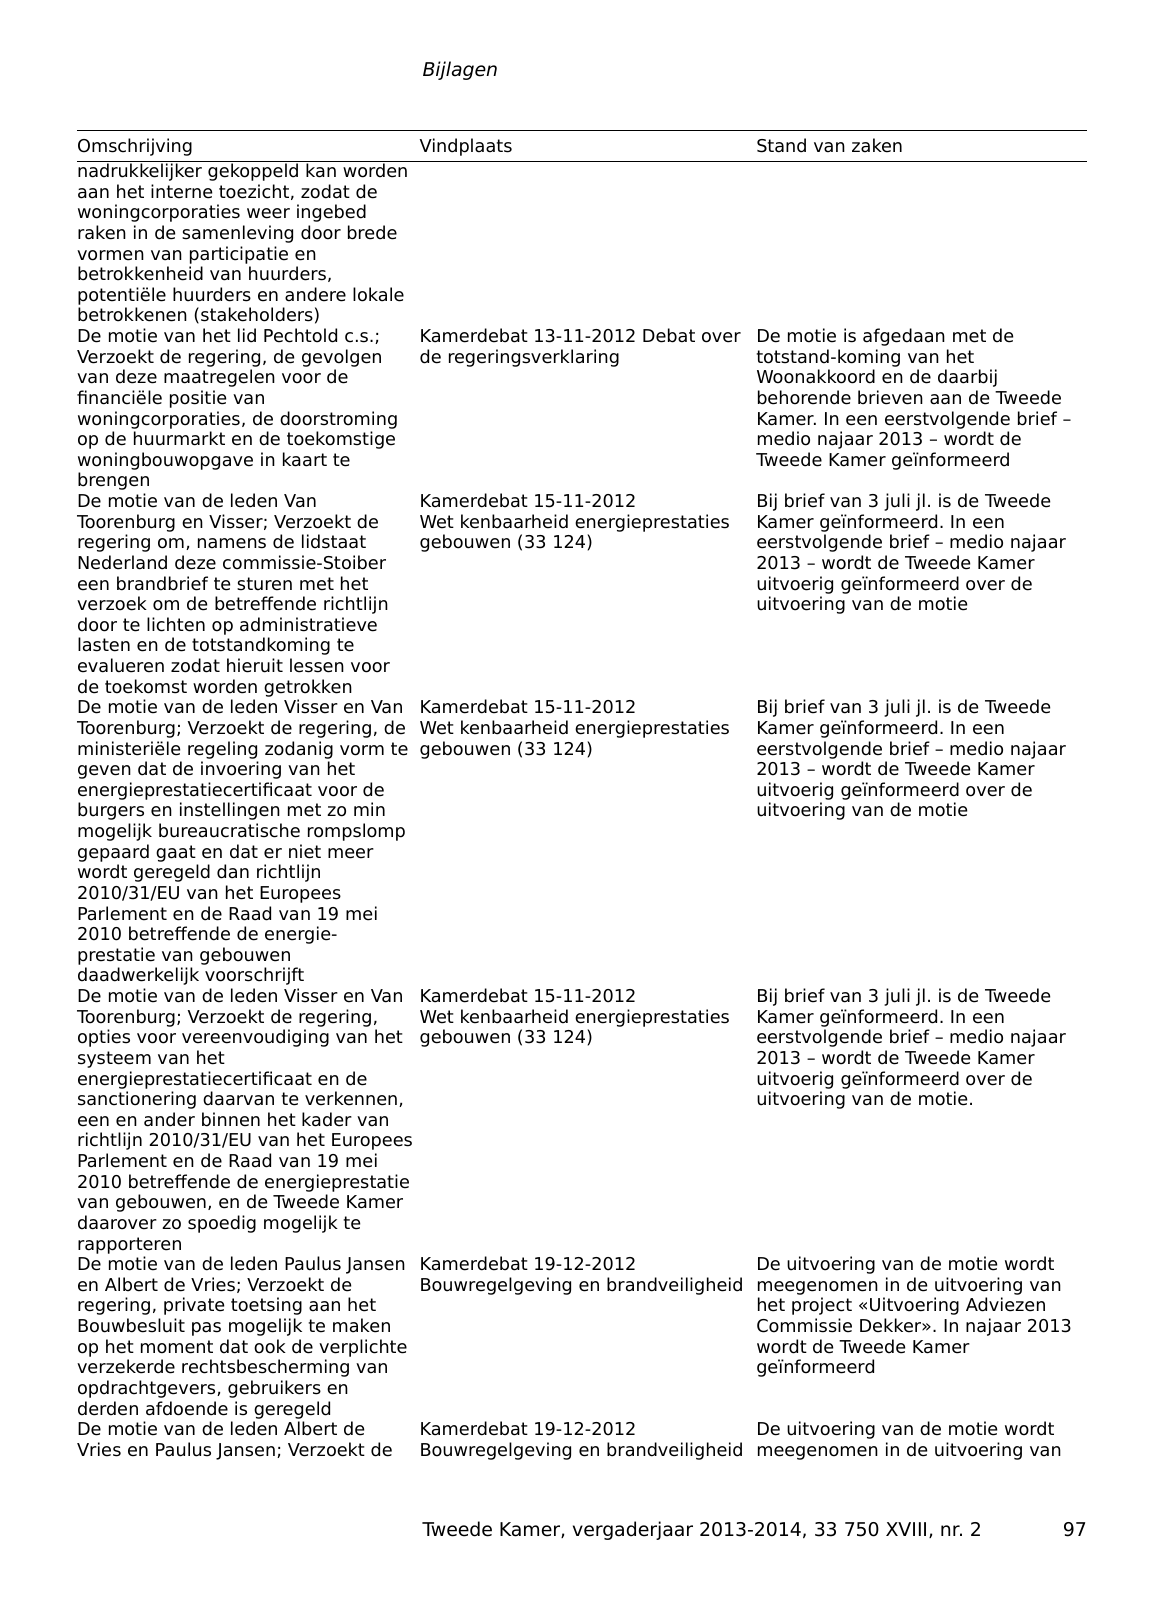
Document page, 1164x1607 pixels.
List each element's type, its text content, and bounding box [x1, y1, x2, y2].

table_cell nadrukkelijker gekoppeld kan worden aan het interne toezicht, zodat de woningcorporaties weer ingebed raken in de samenleving door brede vormen van participatie en betrokkenheid van huurders, potentiële huurders en andere lokale betrokkenen (stakeholders) [77, 162, 413, 326]
table_cell [750, 162, 1087, 326]
table_cell De motie van het lid Pechtold c.s.; Verzoekt de regering, de gevolgen van deze maatregelen voor de financiële positie van woningcorporaties, de doorstroming op de huurmarkt en de toekomstige woningbouwopgave in kaart te brengen [77, 326, 413, 491]
table_cell De uitvoering van de motie wordt meegenomen in de uitvoering van het project «Uitvoering Adviezen Commissie Dekker». In najaar 2013 wordt de Tweede Kamer geïnformeerd [750, 1254, 1087, 1419]
table_cell De motie is afgedaan met de totstand-koming van het Woonakkoord en de daarbij behorende brieven aan de Tweede Kamer. In een eerstvolgende brief – medio najaar 2013 – wordt de Tweede Kamer geïnformeerd [750, 326, 1087, 491]
table_cell Kamerdebat 15-11-2012 Wet kenbaarheid energieprestaties gebouwen (33 124) [413, 491, 750, 697]
table_cell De motie van de leden Paulus Jansen en Albert de Vries; Verzoekt de regering, private toetsing aan het Bouwbesluit pas mogelijk te maken op het moment dat ook de verplichte verzekerde rechtsbescherming van opdrachtgevers, gebruikers en derden afdoende is geregeld [77, 1254, 413, 1419]
table_cell De motie van de leden Visser en Van Toorenburg; Verzoekt de regering, opties voor vereenvoudiging van het systeem van het energieprestatiecertificaat en de sanctionering daarvan te verkennen, een en ander binnen het kader van richtlijn 2010/31/EU van het Europees Parlement en de Raad van 19 mei 2010 betreffende de energieprestatie van gebouwen, en de Tweede Kamer daarover zo spoedig mogelijk te rapporteren [77, 986, 413, 1254]
table_cell [413, 162, 750, 326]
table_cell Kamerdebat 19-12-2012 Bouwregelgeving en brandveiligheid [413, 1419, 750, 1460]
table_cell Bij brief van 3 juli jl. is de Tweede Kamer geïnformeerd. In een eerstvolgende brief – medio najaar 2013 – wordt de Tweede Kamer uitvoerig geïnformeerd over de uitvoering van de motie [750, 491, 1087, 697]
table_cell De motie van de leden Visser en Van Toorenburg; Verzoekt de regering, de ministeriële regeling zodanig vorm te geven dat de invoering van het energieprestatiecertificaat voor de burgers en instellingen met zo min mogelijk bureaucratische rompslomp gepaard gaat en dat er niet meer wordt geregeld dan richtlijn 2010/31/EU van het Europees Parlement en de Raad van 19 mei 2010 betreffende de energie-prestatie van gebouwen daadwerkelijk voorschrijft [77, 697, 413, 986]
table_cell Kamerdebat 15-11-2012 Wet kenbaarheid energieprestaties gebouwen (33 124) [413, 697, 750, 986]
table_cell Bij brief van 3 juli jl. is de Tweede Kamer geïnformeerd. In een eerstvolgende brief – medio najaar 2013 – wordt de Tweede Kamer uitvoerig geïnformeerd over de uitvoering van de motie [750, 697, 1087, 986]
table_cell Kamerdebat 13-11-2012 Debat over de regeringsverklaring [413, 326, 750, 491]
table_cell Kamerdebat 19-12-2012 Bouwregelgeving en brandveiligheid [413, 1254, 750, 1419]
table_cell De uitvoering van de motie wordt meegenomen in de uitvoering van [750, 1419, 1087, 1460]
table_header Vindplaats [413, 131, 750, 161]
table_header Omschrijving [77, 131, 413, 161]
table_cell Bij brief van 3 juli jl. is de Tweede Kamer geïnformeerd. In een eerstvolgende brief – medio najaar 2013 – wordt de Tweede Kamer uitvoerig geïnformeerd over de uitvoering van de motie. [750, 986, 1087, 1254]
table_cell De motie van de leden Van Toorenburg en Visser; Verzoekt de regering om, namens de lidstaat Nederland deze commissie-Stoiber een brandbrief te sturen met het verzoek om de betreffende richtlijn door te lichten op administratieve lasten en de totstandkoming te evalueren zodat hieruit lessen voor de toekomst worden getrokken [77, 491, 413, 697]
table_header Stand van zaken [750, 131, 1087, 161]
table_cell Kamerdebat 15-11-2012 Wet kenbaarheid energieprestaties gebouwen (33 124) [413, 986, 750, 1254]
table_cell De motie van de leden Albert de Vries en Paulus Jansen; Verzoekt de [77, 1419, 413, 1460]
